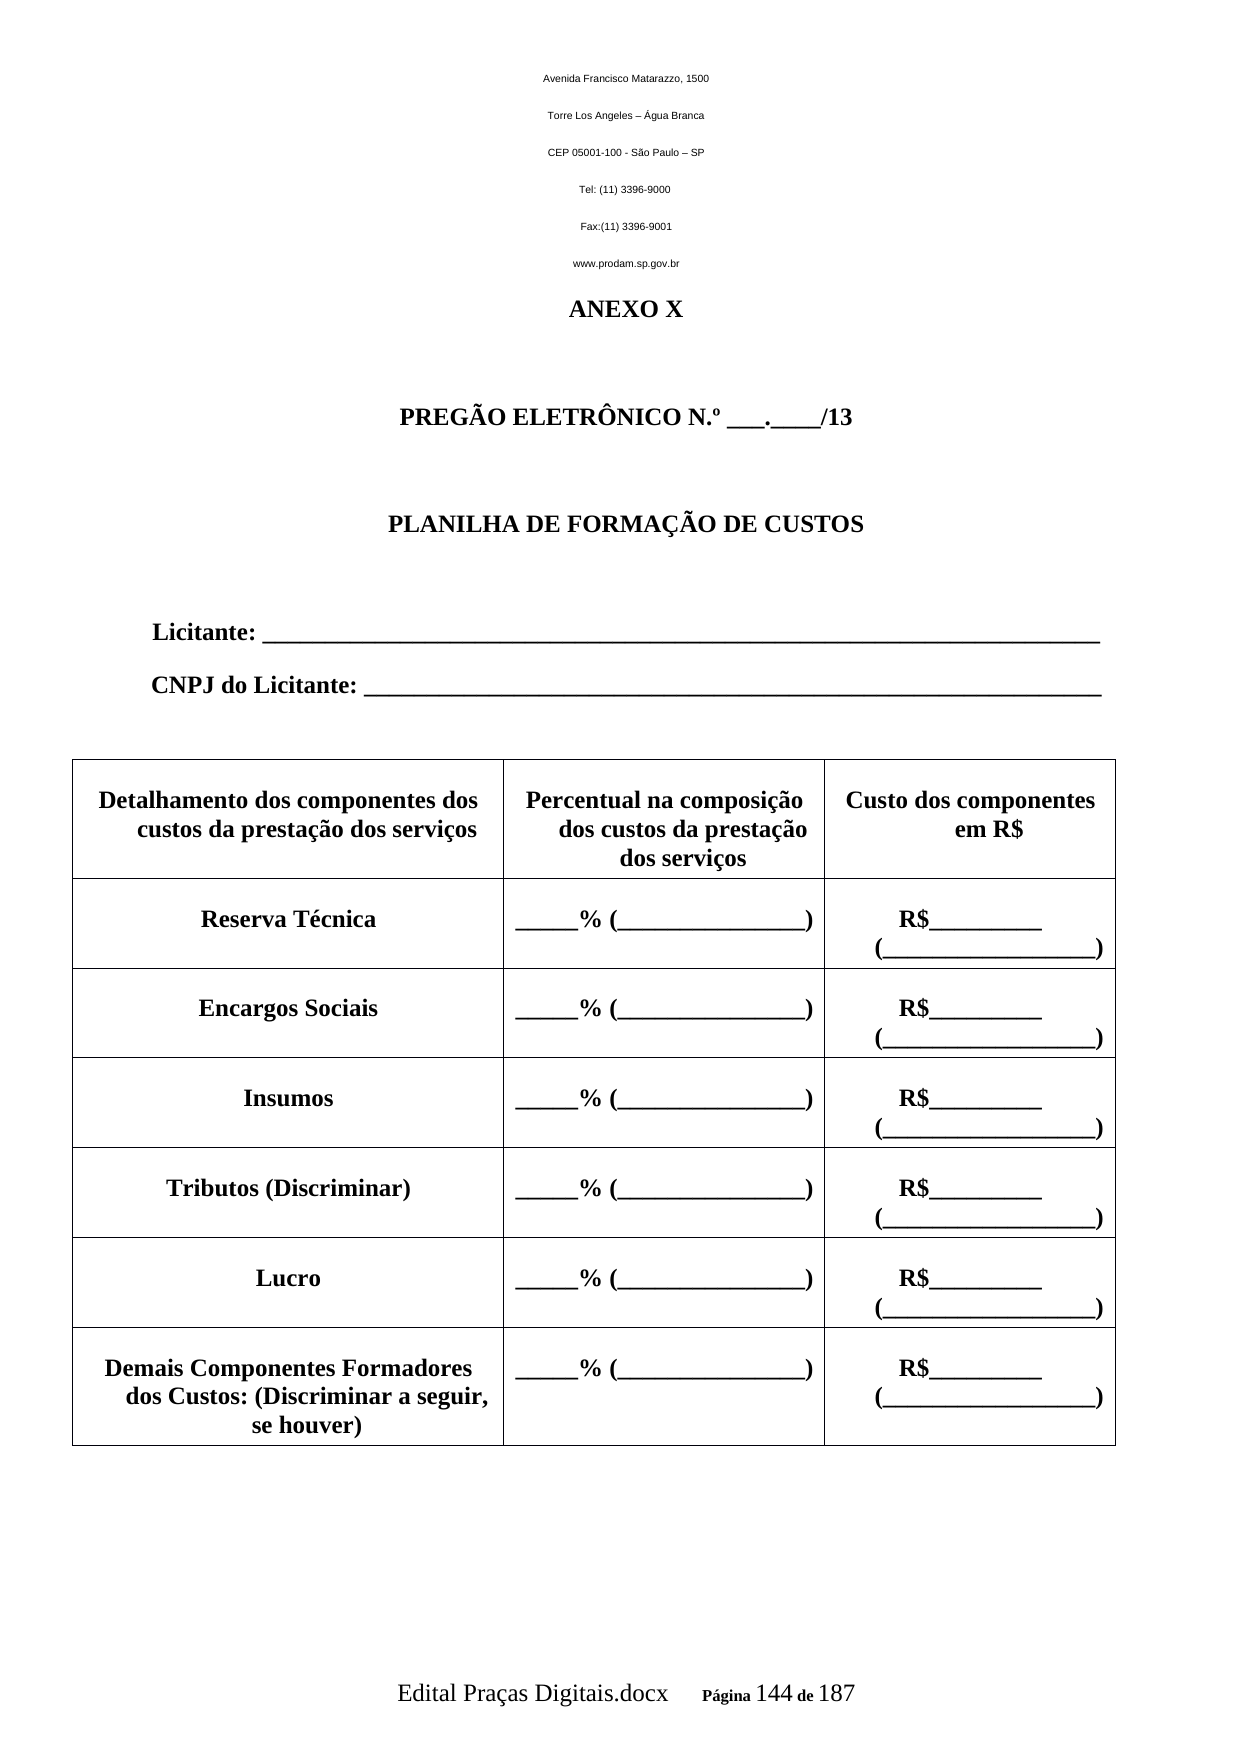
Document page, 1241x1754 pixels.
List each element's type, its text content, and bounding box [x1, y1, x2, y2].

table_header Custo dos componentes em R$ [825, 760, 1115, 878]
table_cell R$_________ (_________________) [825, 879, 1115, 967]
table_cell _____% (_______________) [504, 1328, 824, 1445]
table_cell _____% (_______________) [504, 969, 824, 1057]
table_cell R$_________ (_________________) [825, 969, 1115, 1057]
table_cell Insumos [73, 1058, 503, 1147]
table_cell R$_________ (_________________) [825, 1328, 1115, 1445]
text PLANILHA DE FORMAÇÃO DE CUSTOS [148, 509, 1104, 538]
table_cell _____% (_______________) [504, 1148, 824, 1237]
table_cell Demais Componentes Formadores dos Custos: (Discriminar a seguir, se houver) [73, 1328, 503, 1445]
text PREGÃO ELETRÔNICO N.º ___.____/13 [148, 402, 1104, 430]
table_cell R$_________ (_________________) [825, 1148, 1115, 1237]
table_cell R$_________ (_________________) [825, 1238, 1115, 1327]
table_cell Reserva Técnica [73, 879, 503, 967]
table_cell Lucro [73, 1238, 503, 1327]
text Licitante: ___________________________________________________________________ [148, 617, 1104, 645]
table_cell Encargos Sociais [73, 969, 503, 1057]
table_cell Tributos (Discriminar) [73, 1148, 503, 1237]
table_header Detalhamento dos componentes dos custos da prestação dos serviços [73, 760, 503, 878]
table_cell _____% (_______________) [504, 1238, 824, 1327]
table_cell _____% (_______________) [504, 1058, 824, 1147]
table_header Percentual na composição dos custos da prestação dos serviços [504, 760, 824, 878]
table_cell R$_________ (_________________) [825, 1058, 1115, 1147]
table_cell _____% (_______________) [504, 879, 824, 967]
text CNPJ do Licitante: ___________________________________________________________ [148, 670, 1104, 699]
text ANEXO X [148, 294, 1104, 323]
